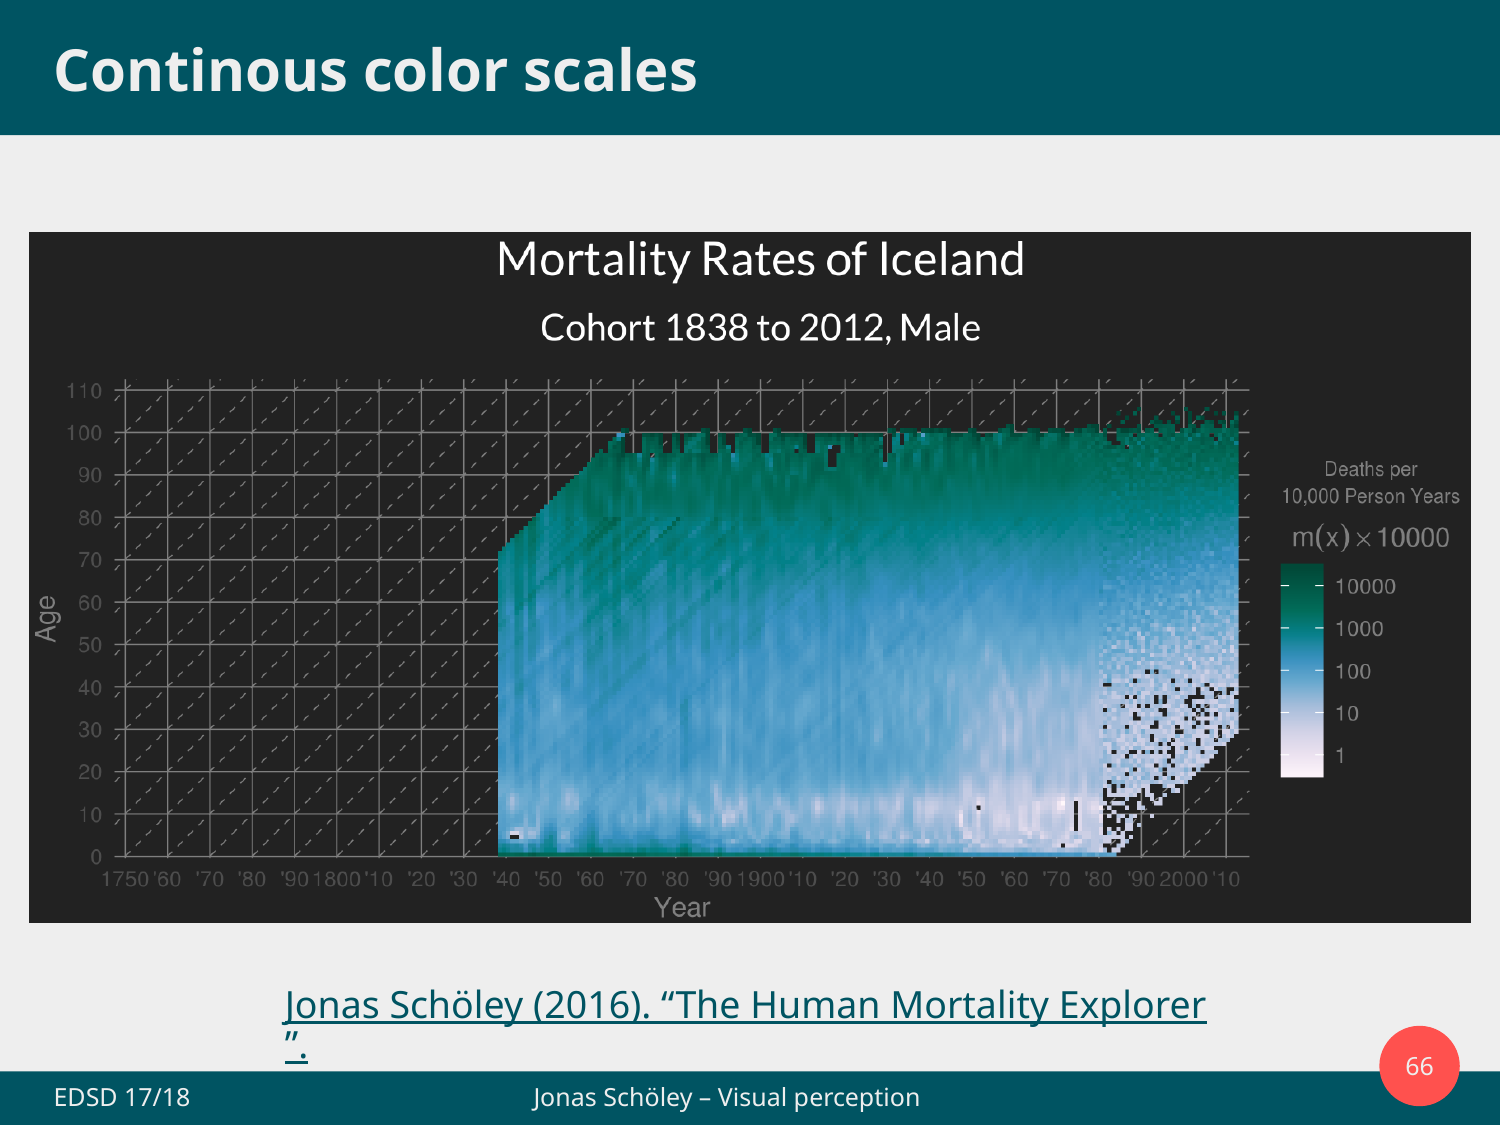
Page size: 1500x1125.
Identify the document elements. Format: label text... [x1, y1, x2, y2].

title Continous color scales [53, 0, 1447, 141]
picture [29, 232, 1471, 923]
text_box Jonas Schöley (2016). “The Human Mortality Explorer”. [270, 970, 1231, 1057]
